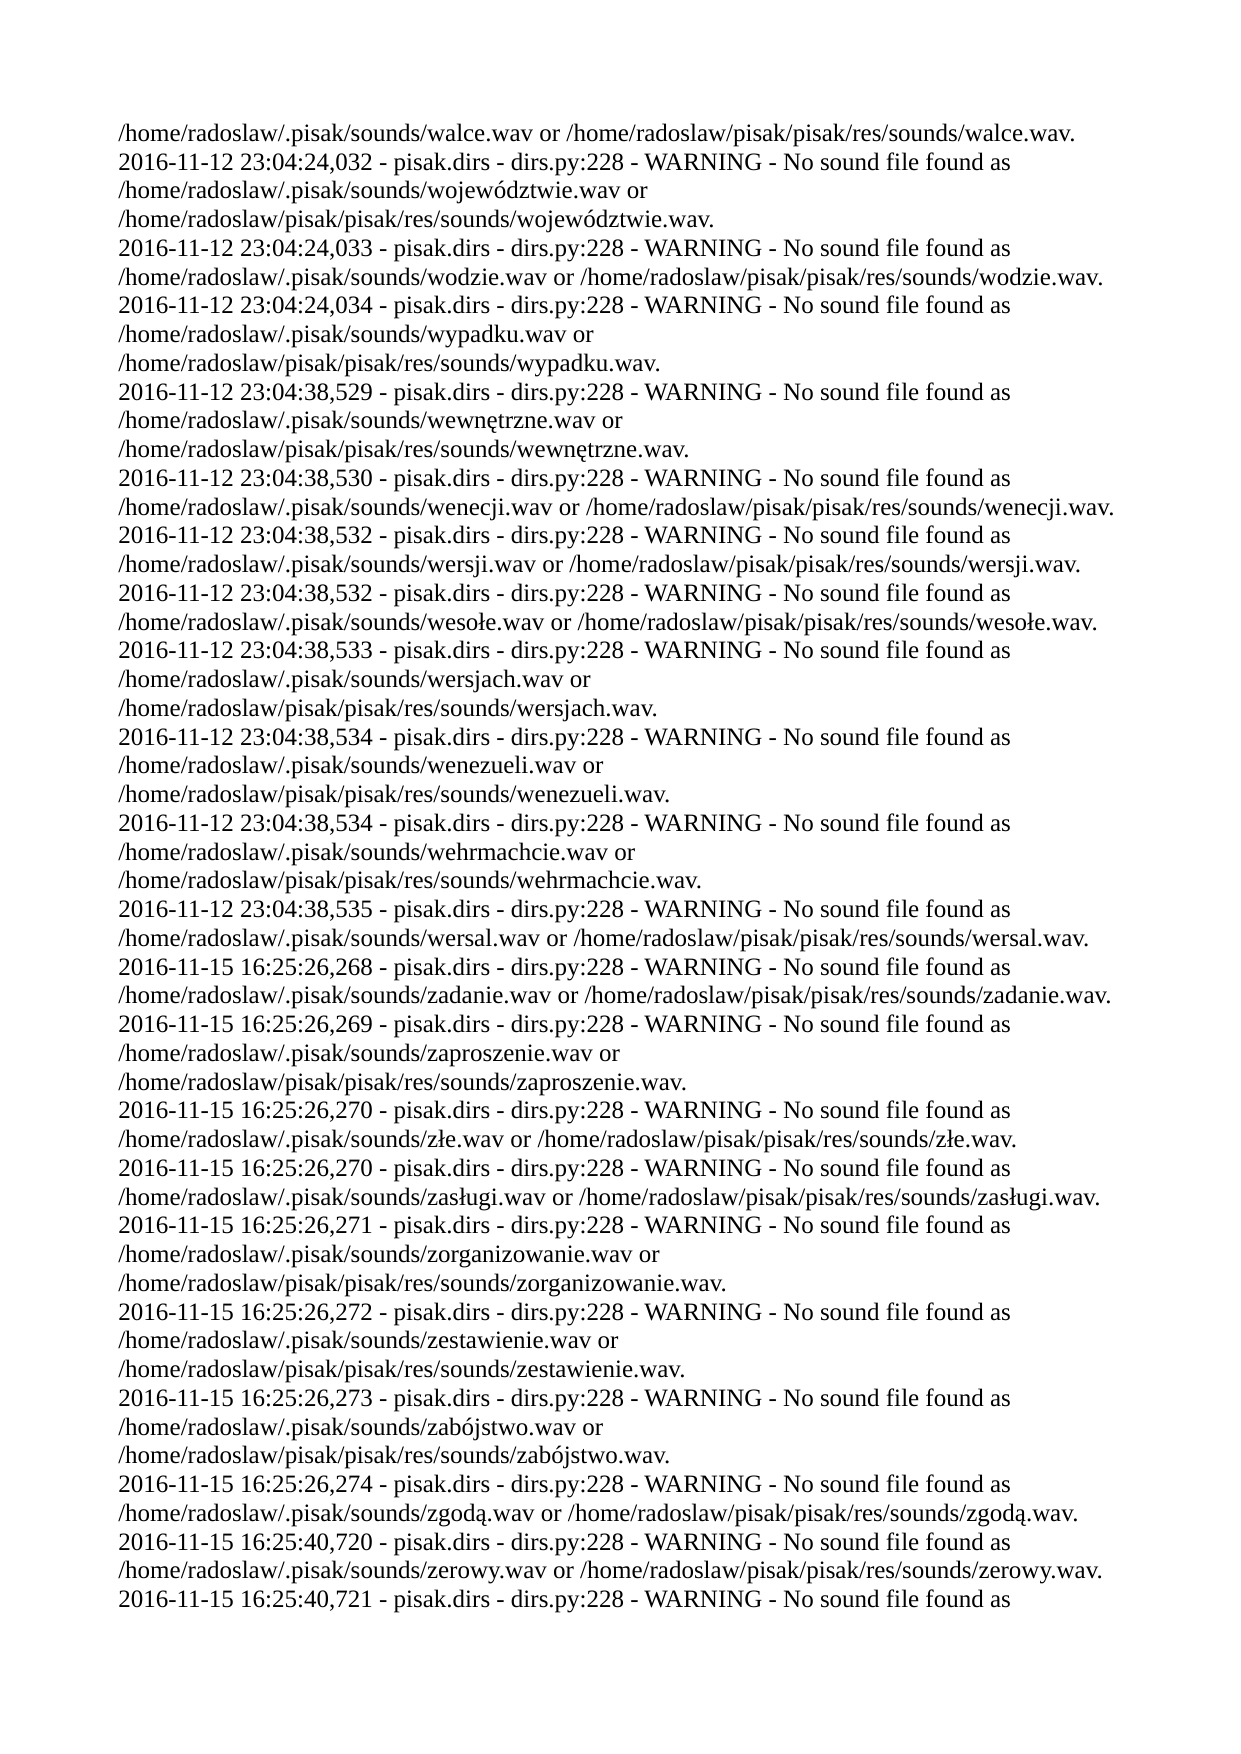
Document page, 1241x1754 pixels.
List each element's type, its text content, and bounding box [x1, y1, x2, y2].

text 2016-11-12 23:04:24,034 - pisak.dirs - dirs.py:228 - WARNING - No sound file found as /home/radoslaw/.pisak/sounds/wypadku.wav or /home/radoslaw/pisak/pisak/res/sounds/wypadku.wav. [118, 291, 1122, 377]
text 2016-11-15 16:25:40,720 - pisak.dirs - dirs.py:228 - WARNING - No sound file found as /home/radoslaw/.pisak/sounds/zerowy.wav or /home/radoslaw/pisak/pisak/res/sounds/zerowy.wav. [118, 1527, 1122, 1584]
text 2016-11-15 16:25:26,273 - pisak.dirs - dirs.py:228 - WARNING - No sound file found as /home/radoslaw/.pisak/sounds/zabójstwo.wav or /home/radoslaw/pisak/pisak/res/sounds/zabójstwo.wav. [118, 1383, 1122, 1469]
text 2016-11-12 23:04:38,533 - pisak.dirs - dirs.py:228 - WARNING - No sound file found as /home/radoslaw/.pisak/sounds/wersjach.wav or /home/radoslaw/pisak/pisak/res/sounds/wersjach.wav. [118, 636, 1122, 722]
text 2016-11-15 16:25:26,270 - pisak.dirs - dirs.py:228 - WARNING - No sound file found as /home/radoslaw/.pisak/sounds/złe.wav or /home/radoslaw/pisak/pisak/res/sounds/złe.wav. [118, 1096, 1122, 1153]
text 2016-11-12 23:04:24,033 - pisak.dirs - dirs.py:228 - WARNING - No sound file found as /home/radoslaw/.pisak/sounds/wodzie.wav or /home/radoslaw/pisak/pisak/res/sounds/wodzie.wav. [118, 233, 1122, 291]
text /home/radoslaw/.pisak/sounds/walce.wav or /home/radoslaw/pisak/pisak/res/sounds/walce.wav. [118, 118, 1122, 147]
text 2016-11-12 23:04:38,534 - pisak.dirs - dirs.py:228 - WARNING - No sound file found as /home/radoslaw/.pisak/sounds/wenezueli.wav or /home/radoslaw/pisak/pisak/res/sounds/wenezueli.wav. [118, 722, 1122, 808]
text 2016-11-12 23:04:38,534 - pisak.dirs - dirs.py:228 - WARNING - No sound file found as /home/radoslaw/.pisak/sounds/wehrmachcie.wav or /home/radoslaw/pisak/pisak/res/sounds/wehrmachcie.wav. [118, 808, 1122, 894]
text 2016-11-15 16:25:26,272 - pisak.dirs - dirs.py:228 - WARNING - No sound file found as /home/radoslaw/.pisak/sounds/zestawienie.wav or /home/radoslaw/pisak/pisak/res/sounds/zestawienie.wav. [118, 1297, 1122, 1383]
text 2016-11-12 23:04:38,529 - pisak.dirs - dirs.py:228 - WARNING - No sound file found as /home/radoslaw/.pisak/sounds/wewnętrzne.wav or /home/radoslaw/pisak/pisak/res/sounds/wewnętrzne.wav. [118, 377, 1122, 463]
text 2016-11-12 23:04:38,532 - pisak.dirs - dirs.py:228 - WARNING - No sound file found as /home/radoslaw/.pisak/sounds/wersji.wav or /home/radoslaw/pisak/pisak/res/sounds/wersji.wav. [118, 521, 1122, 578]
text 2016-11-15 16:25:26,268 - pisak.dirs - dirs.py:228 - WARNING - No sound file found as /home/radoslaw/.pisak/sounds/zadanie.wav or /home/radoslaw/pisak/pisak/res/sounds/zadanie.wav. [118, 952, 1122, 1009]
text 2016-11-12 23:04:38,530 - pisak.dirs - dirs.py:228 - WARNING - No sound file found as /home/radoslaw/.pisak/sounds/wenecji.wav or /home/radoslaw/pisak/pisak/res/sounds/wenecji.wav. [118, 463, 1122, 521]
text 2016-11-15 16:25:26,270 - pisak.dirs - dirs.py:228 - WARNING - No sound file found as /home/radoslaw/.pisak/sounds/zasługi.wav or /home/radoslaw/pisak/pisak/res/sounds/zasługi.wav. [118, 1153, 1122, 1211]
text 2016-11-12 23:04:24,032 - pisak.dirs - dirs.py:228 - WARNING - No sound file found as /home/radoslaw/.pisak/sounds/województwie.wav or /home/radoslaw/pisak/pisak/res/sounds/województwie.wav. [118, 147, 1122, 233]
text 2016-11-12 23:04:38,535 - pisak.dirs - dirs.py:228 - WARNING - No sound file found as /home/radoslaw/.pisak/sounds/wersal.wav or /home/radoslaw/pisak/pisak/res/sounds/wersal.wav. [118, 894, 1122, 952]
text 2016-11-15 16:25:40,721 - pisak.dirs - dirs.py:228 - WARNING - No sound file found as [118, 1584, 1122, 1613]
text 2016-11-15 16:25:26,274 - pisak.dirs - dirs.py:228 - WARNING - No sound file found as /home/radoslaw/.pisak/sounds/zgodą.wav or /home/radoslaw/pisak/pisak/res/sounds/zgodą.wav. [118, 1469, 1122, 1527]
text 2016-11-12 23:04:38,532 - pisak.dirs - dirs.py:228 - WARNING - No sound file found as /home/radoslaw/.pisak/sounds/wesołe.wav or /home/radoslaw/pisak/pisak/res/sounds/wesołe.wav. [118, 578, 1122, 636]
text 2016-11-15 16:25:26,271 - pisak.dirs - dirs.py:228 - WARNING - No sound file found as /home/radoslaw/.pisak/sounds/zorganizowanie.wav or /home/radoslaw/pisak/pisak/res/sounds/zorganizowanie.wav. [118, 1211, 1122, 1297]
text 2016-11-15 16:25:26,269 - pisak.dirs - dirs.py:228 - WARNING - No sound file found as /home/radoslaw/.pisak/sounds/zaproszenie.wav or /home/radoslaw/pisak/pisak/res/sounds/zaproszenie.wav. [118, 1009, 1122, 1096]
